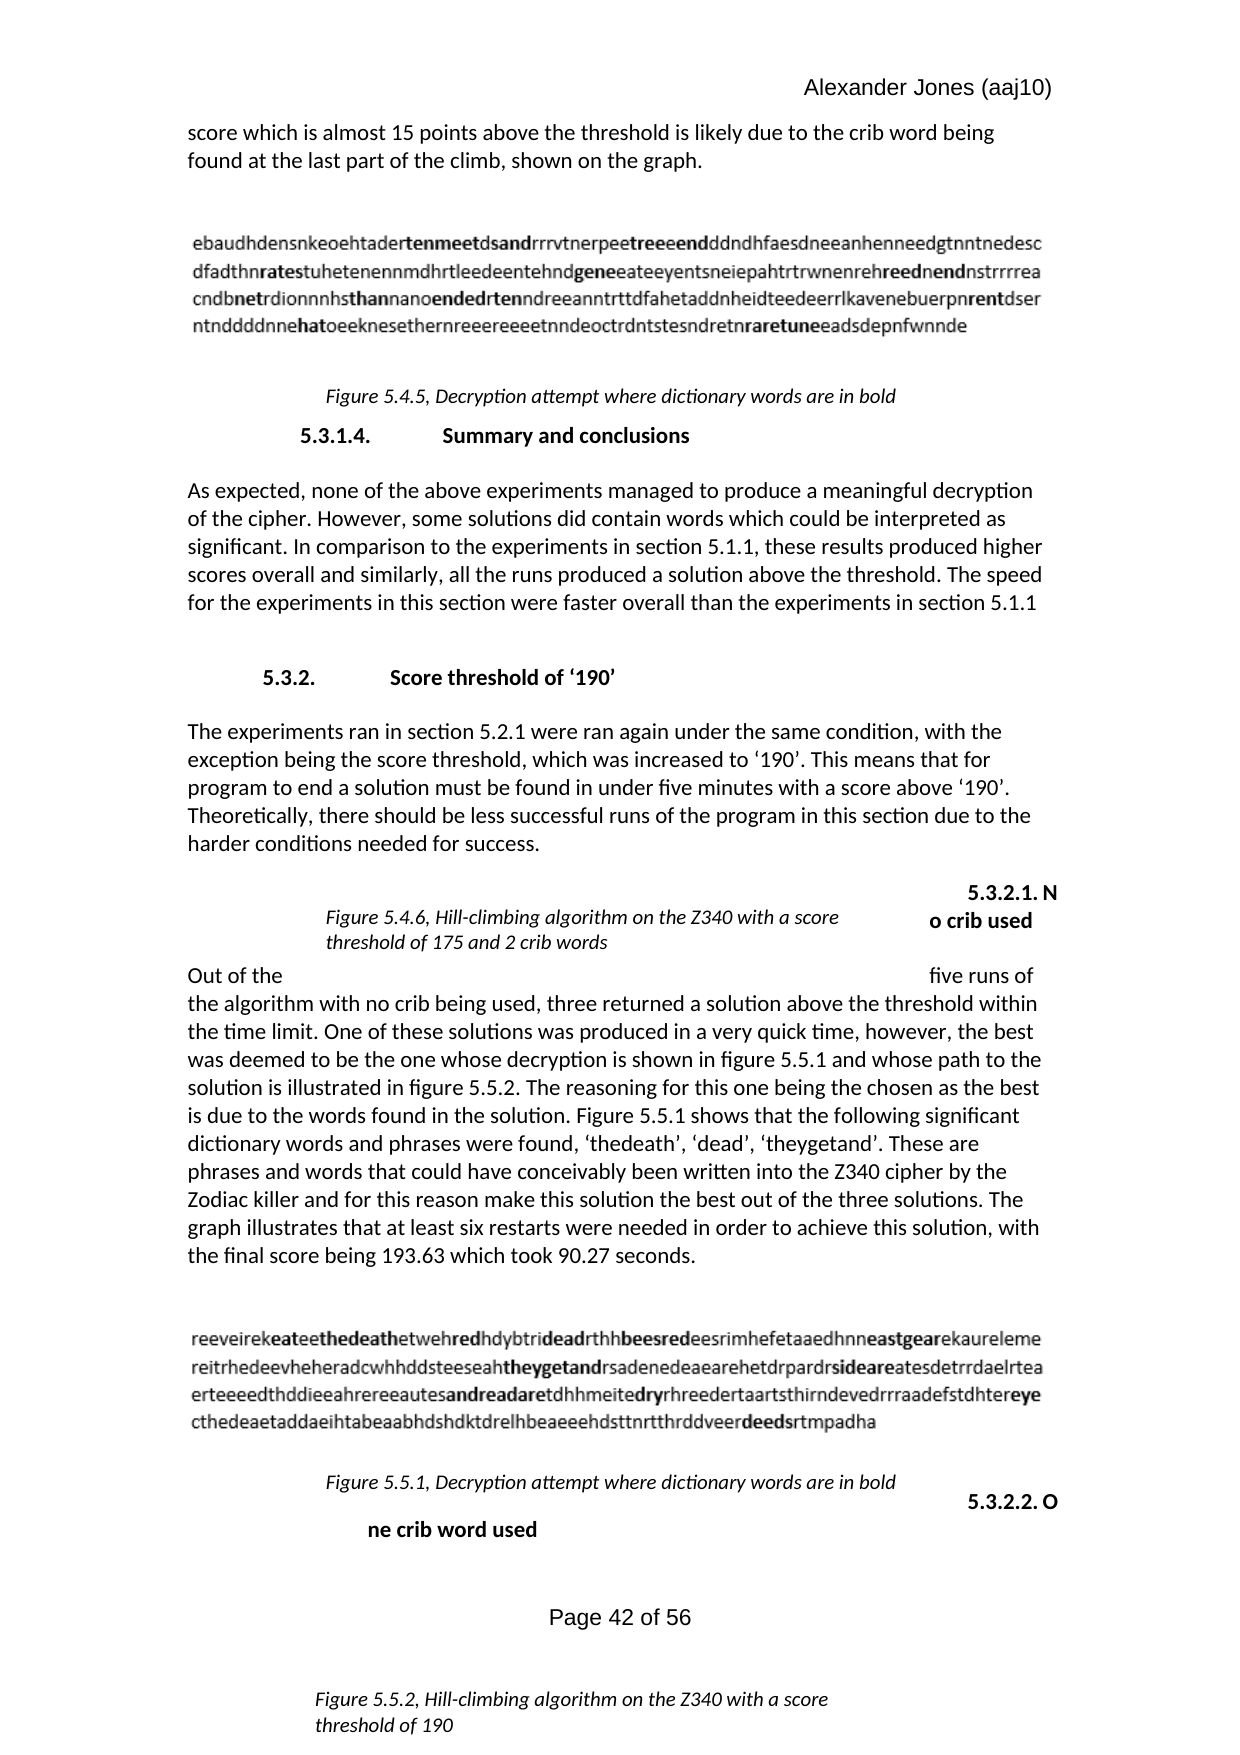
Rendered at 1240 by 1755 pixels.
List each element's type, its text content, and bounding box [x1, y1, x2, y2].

text Figure 5.4.6, Hill-climbing algorithm on the Z340 with a score threshold of 175 and 2 crib words [326, 904, 914, 955]
text As expected, none of the above experiments managed to produce a meaningful decryption of the cipher. However, some solutions did contain words which could be interpreted as significant. In comparison to the experiments in section 5.1.1, these results produced higher scores overall and similarly, all the runs produced a solution above the threshold. The speed for the experiments in this section were faster overall than the experiments in section 5.1.1 [187, 476, 1052, 616]
text Out of the five runs of the algorithm with no crib being used, three returned a solution above the threshold within the time limit. One of these solutions was produced in a very quick time, however, the best was deemed to be the one whose decryption is shown in figure 5.5.1 and whose path to the solution is illustrated in figure 5.5.2. The reasoning for this one being the chosen as the best is due to the words found in the solution. Figure 5.5.1 shows that the following significant dictionary words and phrases were found, ‘thedeath’, ‘dead’, ‘theygetand’. These are phrases and words that could have conceivably been written into the Z340 cipher by the Zodiac killer and for this reason make this solution the best out of the three solutions. The graph illustrates that at least six restarts were needed in order to achieve this solution, with the final score being 193.63 which took 90.27 seconds. [187, 961, 1052, 1269]
subtitle No crib used [300, 878, 1052, 934]
text Figure 5.5.1, Decryption attempt where dictionary words are in bold [326, 1469, 914, 1494]
subtitle Summary and conclusions [300, 421, 1052, 449]
text The experiments ran in section 5.2.1 were ran again under the same condition, with the exception being the score threshold, which was increased to ‘190’. This means that for program to end a solution must be found in under five minutes with a score above ‘190’. Theoretically, there should be less successful runs of the program in this section due to the harder conditions needed for success. [187, 717, 1052, 857]
text Figure 5.4.5, Decryption attempt where dictionary words are in bold [326, 383, 914, 409]
text score which is almost 15 points above the threshold is likely due to the crib word being found at the last part of the climb, shown on the graph. [187, 118, 1052, 174]
subtitle One crib word used [300, 1487, 1052, 1543]
text Figure 5.5.2, Hill-climbing algorithm on the Z340 with a score threshold of 190 [315, 1687, 914, 1737]
subtitle Score threshold of ‘190’ [262, 663, 1052, 691]
